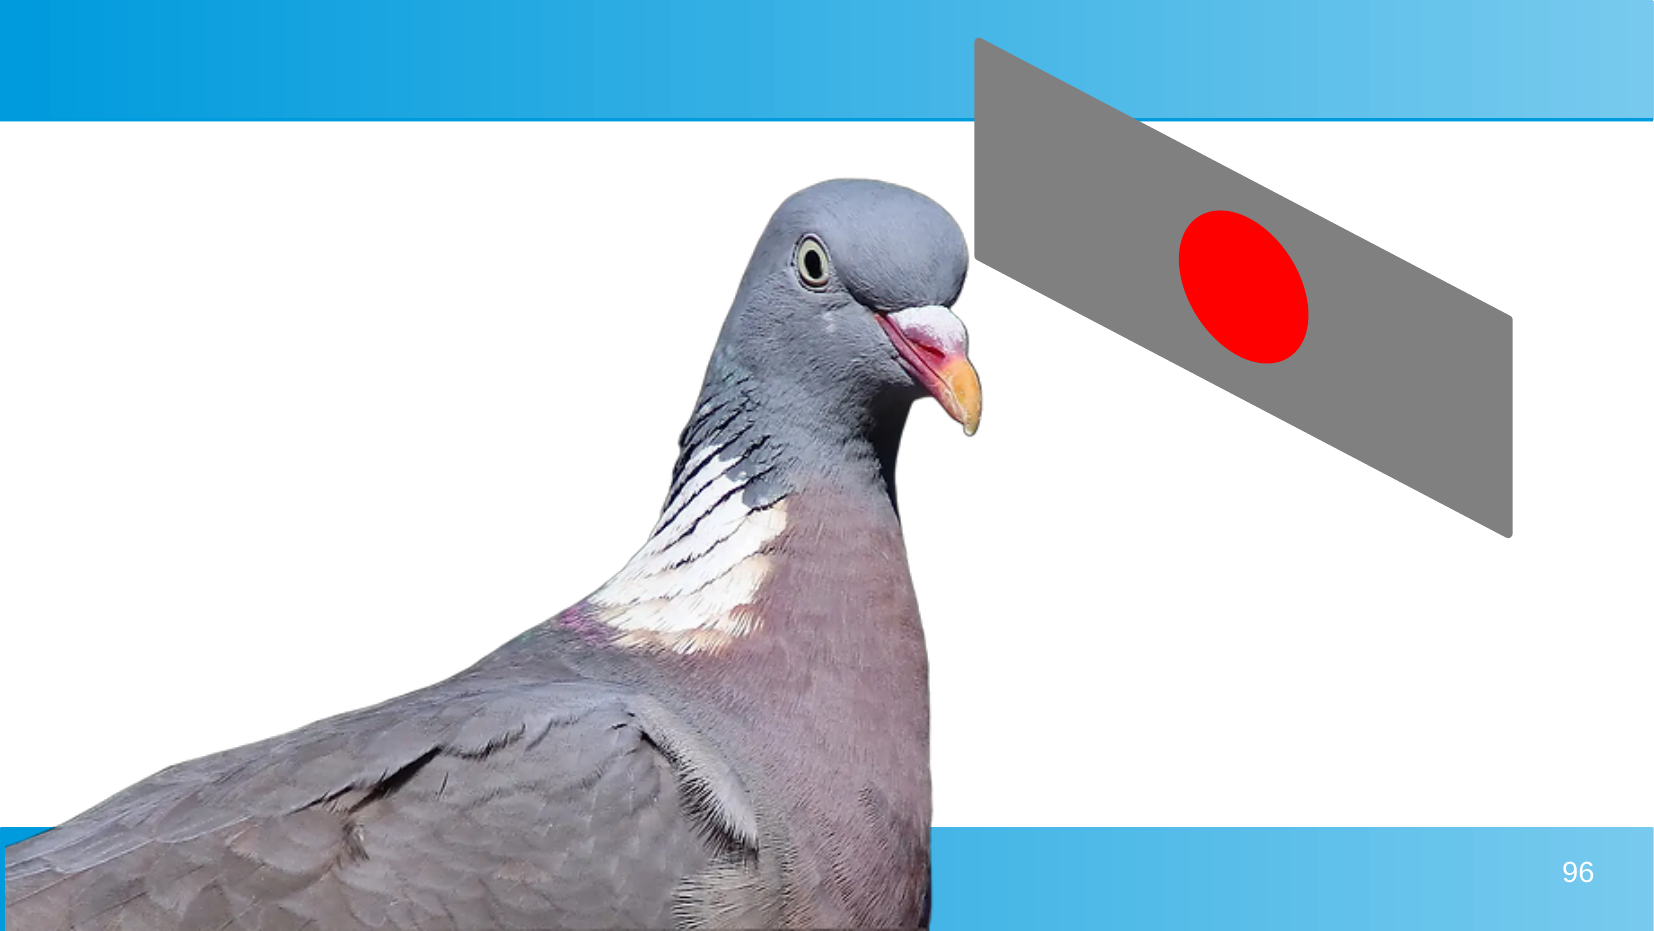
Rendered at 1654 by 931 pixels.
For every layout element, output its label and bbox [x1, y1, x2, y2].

text_box [978, 42, 1509, 534]
picture [5, 130, 1007, 931]
